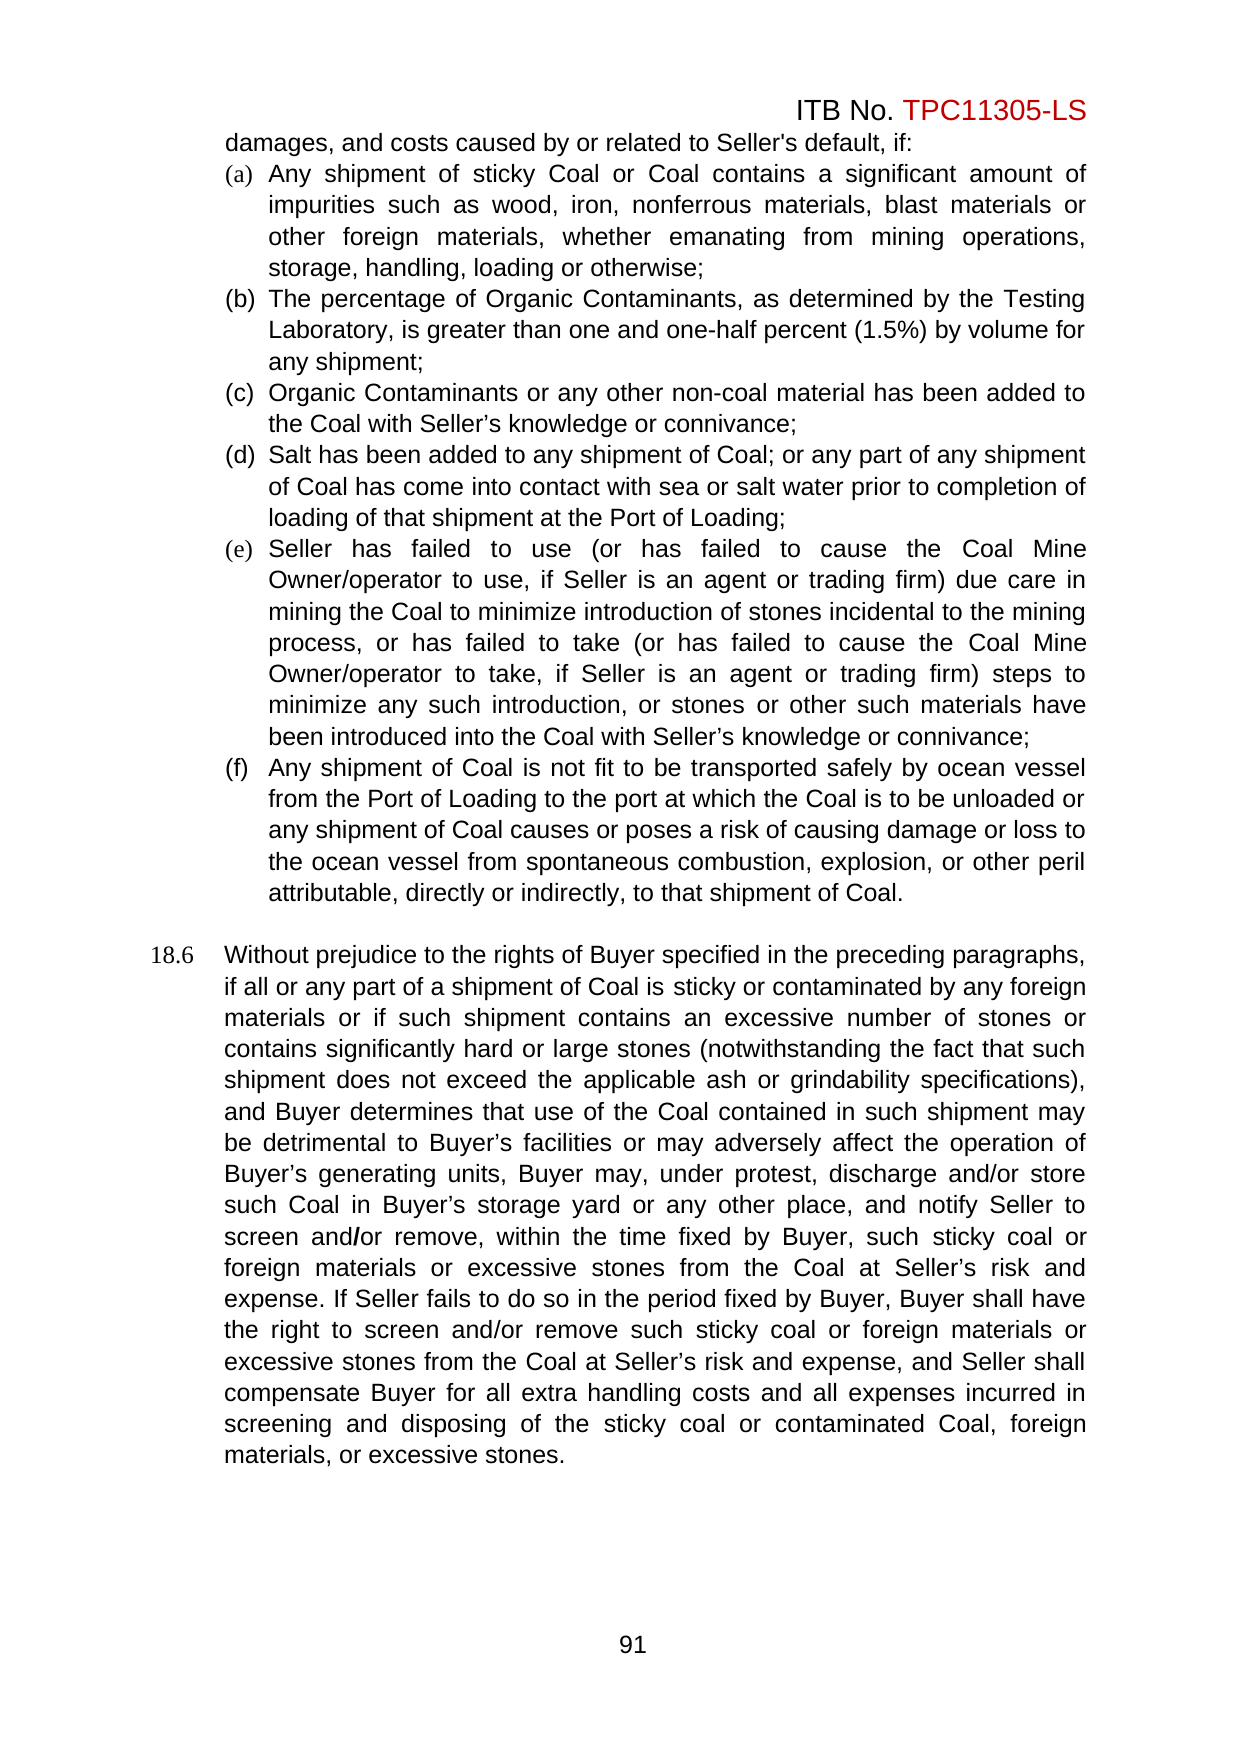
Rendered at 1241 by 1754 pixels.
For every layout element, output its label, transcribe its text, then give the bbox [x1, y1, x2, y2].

list Salt has been added to any shipment of Coal; or any part of any shipment of Coal has come into contact with sea or salt water prior to completion of loading of that shipment at the Port of Loading; [225, 439, 1087, 532]
list The percentage of Organic Contaminants, as determined by the Testing Laboratory, is greater than one and one-half percent (1.5%) by volume for any shipment; [225, 282, 1087, 376]
list Organic Contaminants or any other non-coal material has been added to the Coal with Seller’s knowledge or connivance; [225, 376, 1087, 439]
list Seller has failed to use (or has failed to cause the Coal Mine Owner/operator to use, if Seller is an agent or trading firm) due care in mining the Coal to minimize introduction of stones incidental to the mining process, or has failed to take (or has failed to cause the Coal Mine Owner/operator to take, if Seller is an agent or trading firm) steps to minimize any such introduction, or stones or other such materials have been introduced into the Coal with Seller’s knowledge or connivance; [225, 532, 1087, 751]
list Any shipment of Coal is not fit to be transported safely by ocean vessel from the Port of Loading to the port at which the Coal is to be unloaded or any shipment of Coal causes or poses a risk of causing damage or loss to the ocean vessel from spontaneous combustion, explosion, or other peril attributable, directly or indirectly, to that shipment of Coal. [225, 751, 1087, 907]
list Any shipment of sticky Coal or Coal contains a significant amount of impurities such as wood, iron, nonferrous materials, blast materials or other foreign materials, whether emanating from mining operations, storage, handling, loading or otherwise; [225, 157, 1087, 282]
text damages, and costs caused by or related to Seller's default, if: [150, 126, 1087, 157]
list Without prejudice to the rights of Buyer specified in the preceding paragraphs, if all or any part of a shipment of Coal is sticky or contaminated by any foreign materials or if such shipment contains an excessive number of stones or contains significantly hard or large stones (notwithstanding the fact that such shipment does not exceed the applicable ash or grindability specifications), and Buyer determines that use of the Coal contained in such shipment may be detrimental to Buyer’s facilities or may adversely affect the operation of Buyer’s generating units, Buyer may, under protest, discharge and/or store such Coal in Buyer’s storage yard or any other place, and notify Seller to screen and/or remove, within the time fixed by Buyer, such sticky coal or foreign materials or excessive stones from the Coal at Seller’s risk and expense. If Seller fails to do so in the period fixed by Buyer, Buyer shall have the right to screen and/or remove such sticky coal or foreign materials or excessive stones from the Coal at Seller’s risk and expense, and Seller shall compensate Buyer for all extra handling costs and all expenses incurred in screening and disposing of the sticky coal or contaminated Coal, foreign materials, or excessive stones. [150, 939, 1087, 1470]
